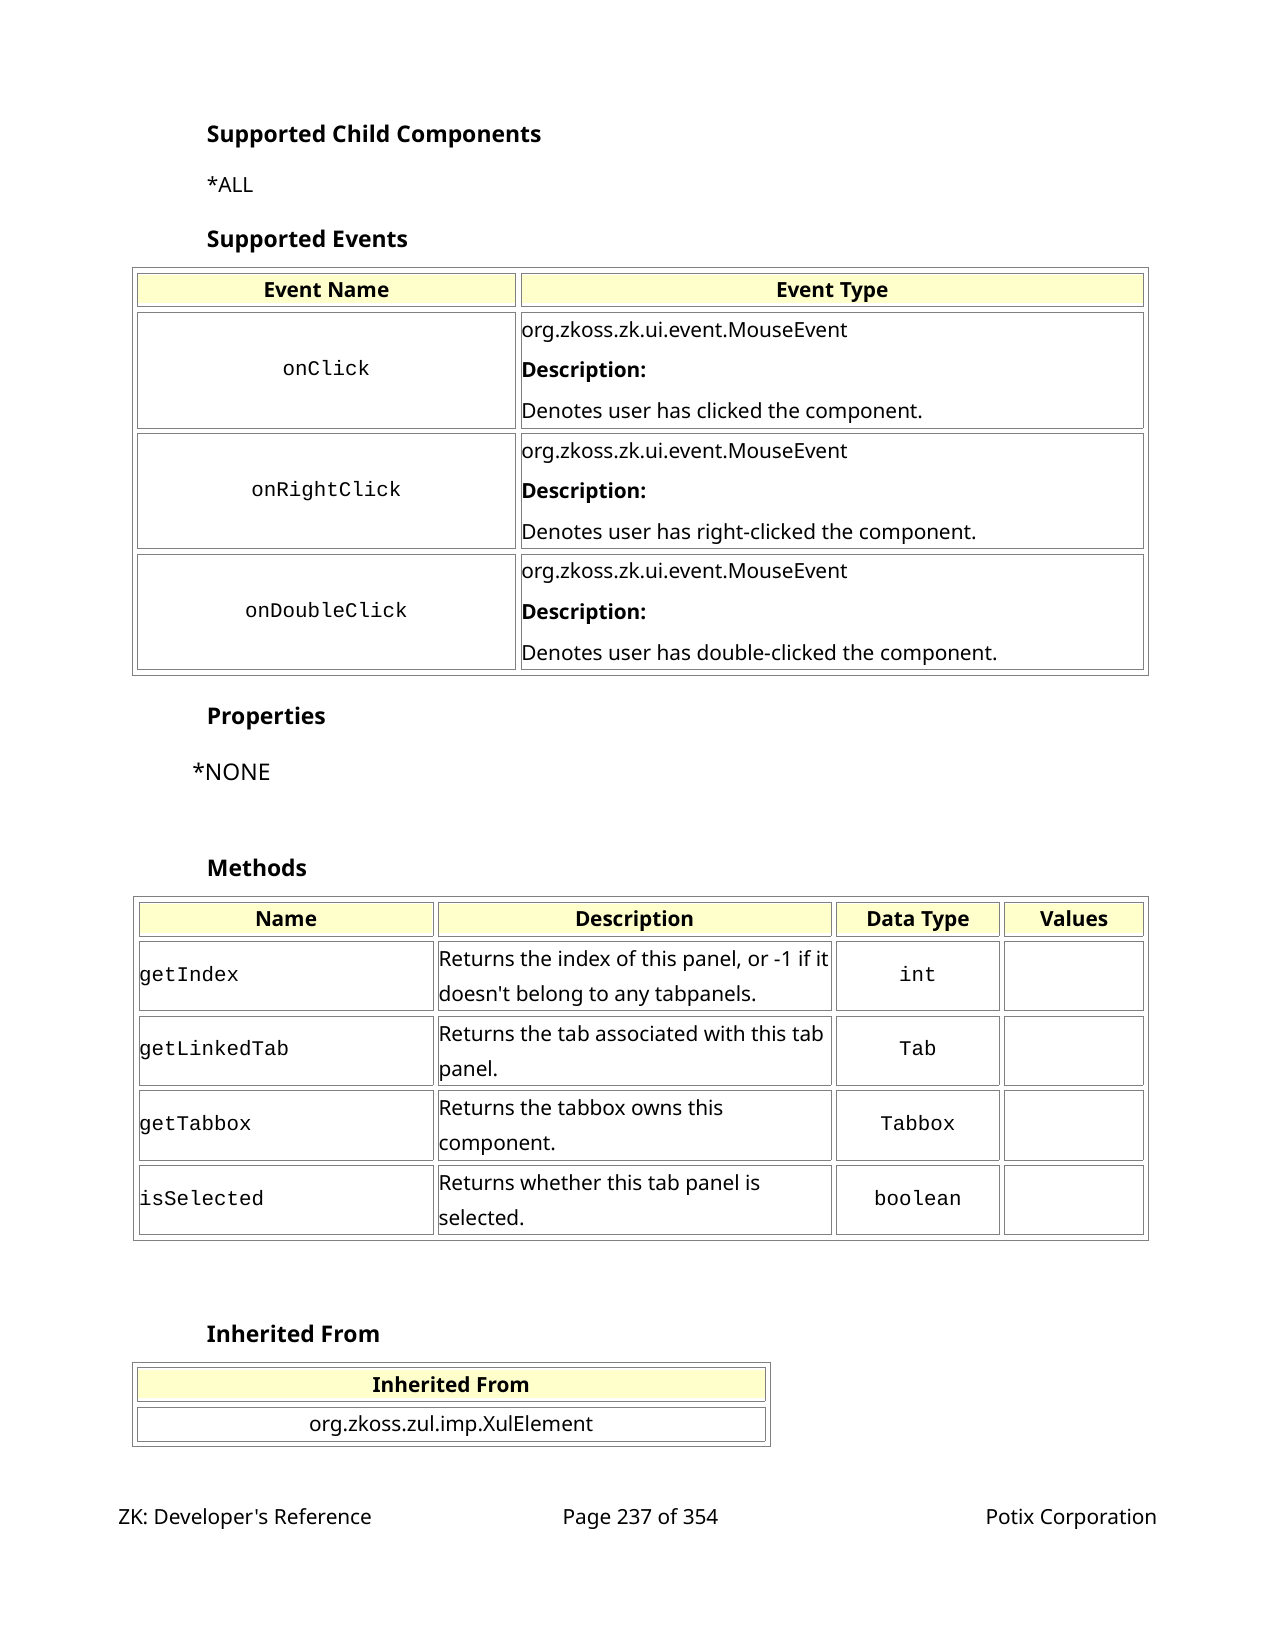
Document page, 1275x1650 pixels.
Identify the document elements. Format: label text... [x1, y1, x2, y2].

text *ALL [207, 170, 1157, 198]
table_cell getIndex [136, 936, 435, 1010]
subtitle Inherited From [207, 1318, 1157, 1349]
table_cell [1002, 1010, 1146, 1085]
text *NONE [118, 756, 1157, 787]
table_cell onClick [134, 306, 518, 427]
table_header Event Type [518, 268, 1146, 306]
table_cell [1002, 1085, 1146, 1160]
table_header Data Type [834, 897, 1002, 936]
table_cell [1002, 1160, 1146, 1234]
table_header Values [1002, 897, 1146, 936]
table_cell Tab [834, 1010, 1002, 1085]
subtitle Supported Child Components [207, 118, 1157, 149]
table_cell int [834, 936, 1002, 1010]
table_cell onRightClick [134, 428, 518, 548]
table_cell [1002, 936, 1146, 1010]
table_cell Returns the tabbox owns this component. [435, 1085, 833, 1160]
table_cell org.zkoss.zk.ui.event.MouseEvent Description: Denotes user has right-clicked the component. [518, 428, 1146, 548]
subtitle Supported Events [207, 223, 1157, 254]
table_cell getLinkedTab [136, 1010, 435, 1085]
table_cell isSelected [136, 1160, 435, 1234]
table_header Inherited From [134, 1363, 768, 1401]
table_cell org.zkoss.zul.imp.XulElement [134, 1401, 768, 1441]
table_cell onDoubleClick [134, 548, 518, 669]
subtitle Methods [207, 852, 1157, 884]
table_cell boolean [834, 1160, 1002, 1234]
table_cell [1005, 1091, 1143, 1160]
table_cell org.zkoss.zk.ui.event.MouseEvent Description: Denotes user has clicked the component. [518, 306, 1146, 427]
table_cell [1005, 1166, 1143, 1234]
table_header Event Name [134, 268, 518, 306]
table_cell Returns the tab associated with this tab panel. [435, 1010, 833, 1085]
table_cell Returns the index of this panel, or -1 if it doesn't belong to any tabpanels. [435, 936, 833, 1010]
subtitle Properties [207, 700, 1157, 731]
table_cell org.zkoss.zk.ui.event.MouseEvent Description: Denotes user has double-clicked the component. [518, 548, 1146, 669]
table_cell Tabbox [834, 1085, 1002, 1160]
table_cell getTabbox [136, 1085, 435, 1160]
table_cell Returns whether this tab panel is selected. [435, 1160, 833, 1234]
table_header Name [136, 897, 435, 936]
table_cell [1005, 1017, 1143, 1085]
table_cell [1005, 942, 1143, 1010]
table_header Description [435, 897, 833, 936]
